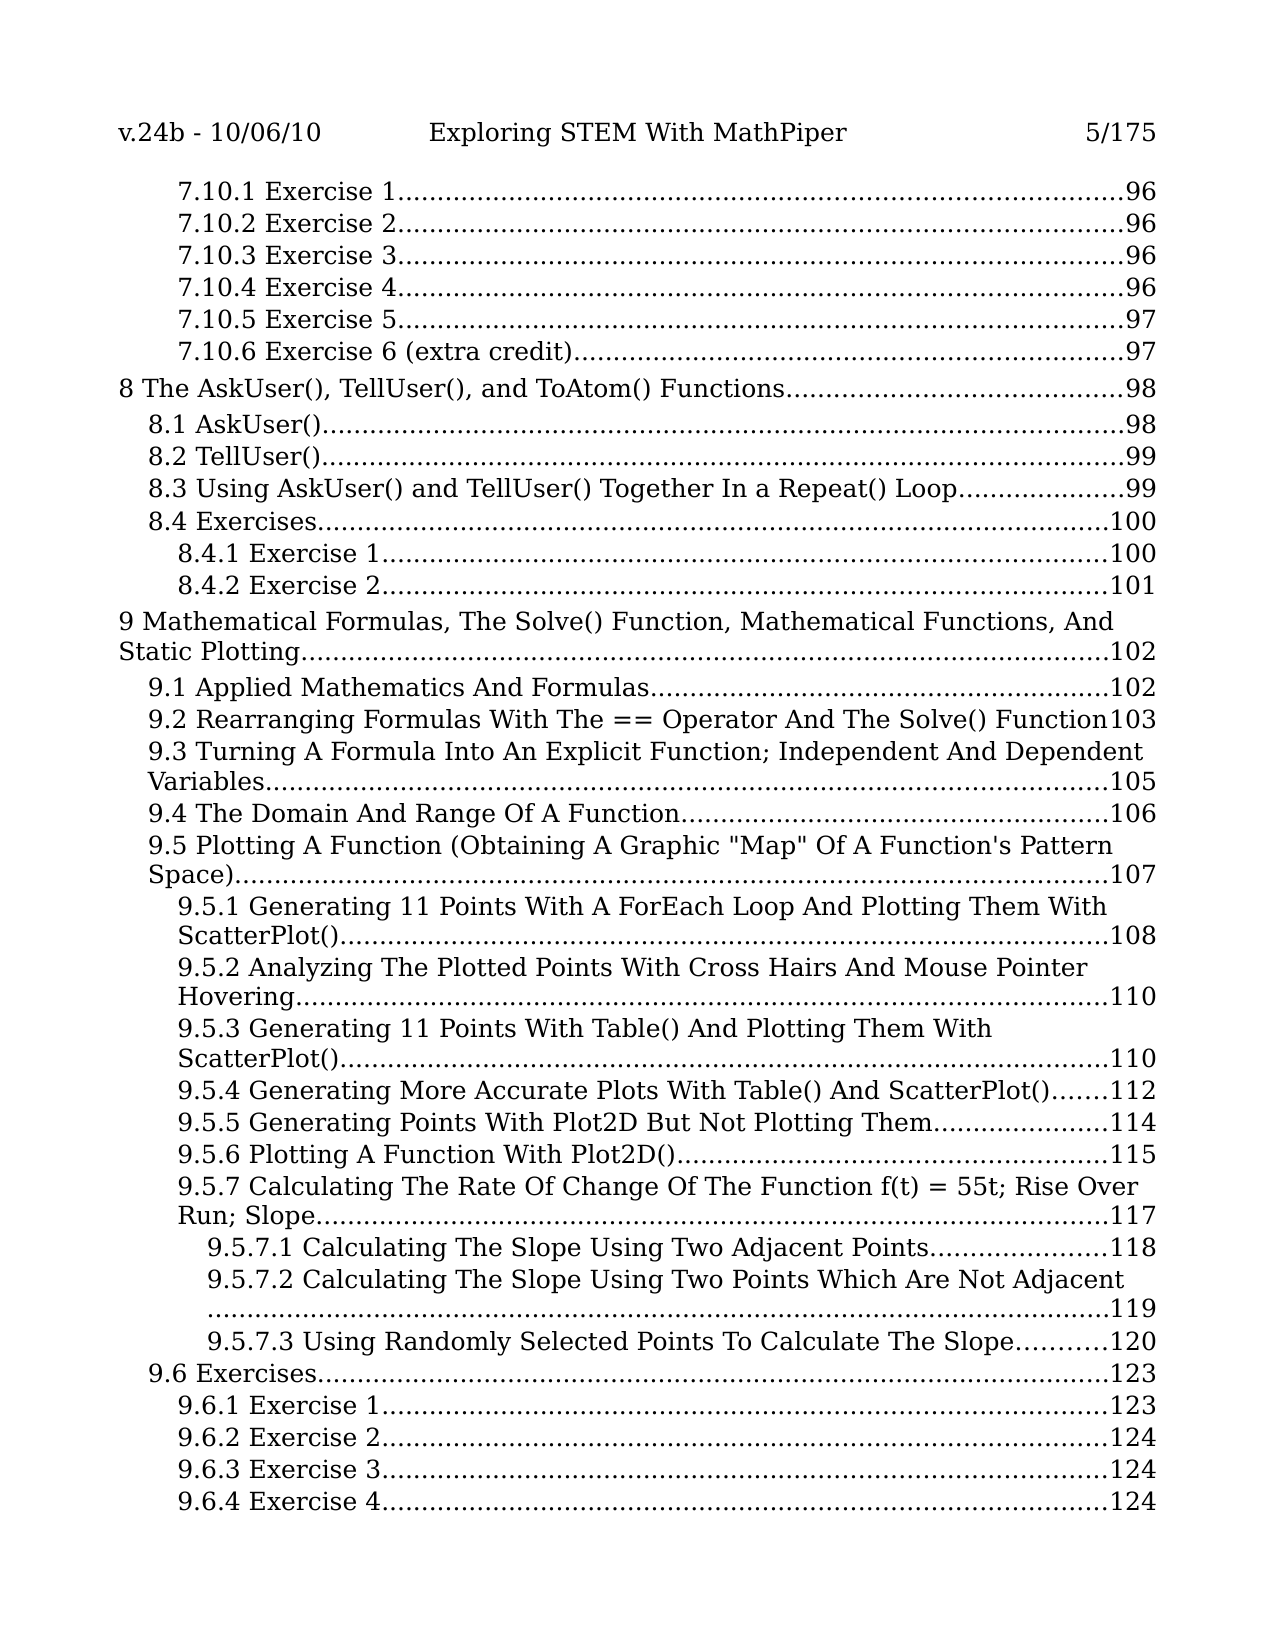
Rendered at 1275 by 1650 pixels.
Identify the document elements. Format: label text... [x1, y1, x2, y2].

text 9.6.1 Exercise 1 123 [177, 1391, 1157, 1420]
text 9.2 Rearranging Formulas With The == Operator And The Solve() Function 103 [148, 706, 1157, 735]
text 7.10.1 Exercise 1 96 [177, 177, 1157, 206]
text 9.5.5 Generating Points With Plot2D But Not Plotting Them 114 [177, 1108, 1157, 1137]
text 9.5.6 Plotting A Function With Plot2D() 115 [177, 1140, 1157, 1169]
text 9.5.2 Analyzing The Plotted Points With Cross Hairs And Mouse Pointer Hovering 110 [177, 953, 1157, 1012]
text 9.5 Plotting A Function (Obtaining A Graphic "Map" Of A Function's Pattern Space) 107 [148, 831, 1157, 889]
text 7.10.3 Exercise 3 96 [177, 241, 1157, 270]
text 8.2 TellUser() 99 [148, 443, 1157, 472]
text 7.10.6 Exercise 6 (extra credit) 97 [177, 337, 1157, 366]
text 7.10.5 Exercise 5 97 [177, 305, 1157, 334]
text 9.5.7.1 Calculating The Slope Using Two Adjacent Points 118 [207, 1233, 1157, 1263]
text 9.5.7.2 Calculating The Slope Using Two Points Which Are Not Adjacent 119 [207, 1266, 1157, 1324]
text 9 Mathematical Formulas, The Solve() Function, Mathematical Functions, And Static Plotting 102 [118, 608, 1157, 666]
text 9.3 Turning A Formula Into An Explicit Function; Independent And Dependent Variables 105 [148, 738, 1157, 796]
text 9.5.3 Generating 11 Points With Table() And Plotting Them With ScatterPlot() 110 [177, 1015, 1157, 1073]
text 8.1 AskUser() 98 [148, 411, 1157, 440]
text 8.4 Exercises 100 [148, 507, 1157, 536]
text 9.6.4 Exercise 4 124 [177, 1487, 1157, 1516]
text 8.4.2 Exercise 2 101 [177, 571, 1157, 600]
text 9.4 The Domain And Range Of A Function 106 [148, 799, 1157, 828]
text 9.5.7.3 Using Randomly Selected Points To Calculate The Slope 120 [207, 1327, 1157, 1356]
text 9.5.4 Generating More Accurate Plots With Table() And ScatterPlot() 112 [177, 1076, 1157, 1105]
text 8 The AskUser(), TellUser(), and ToAtom() Functions 98 [118, 374, 1157, 403]
text 7.10.2 Exercise 2 96 [177, 209, 1157, 238]
text 9.6 Exercises 123 [148, 1359, 1157, 1388]
text 9.1 Applied Mathematics And Formulas 102 [148, 673, 1157, 703]
text 9.5.1 Generating 11 Points With A ForEach Loop And Plotting Them With ScatterPlot() 108 [177, 892, 1157, 951]
text 7.10.4 Exercise 4 96 [177, 273, 1157, 302]
text 9.5.7 Calculating The Rate Of Change Of The Function f(t) = 55t; Rise Over Run; Slope 117 [177, 1172, 1157, 1231]
text 8.3 Using AskUser() and TellUser() Together In a Repeat() Loop 99 [148, 475, 1157, 504]
text 9.6.2 Exercise 2 124 [177, 1423, 1157, 1452]
text 8.4.1 Exercise 1 100 [177, 539, 1157, 568]
text 9.6.3 Exercise 3 124 [177, 1455, 1157, 1484]
